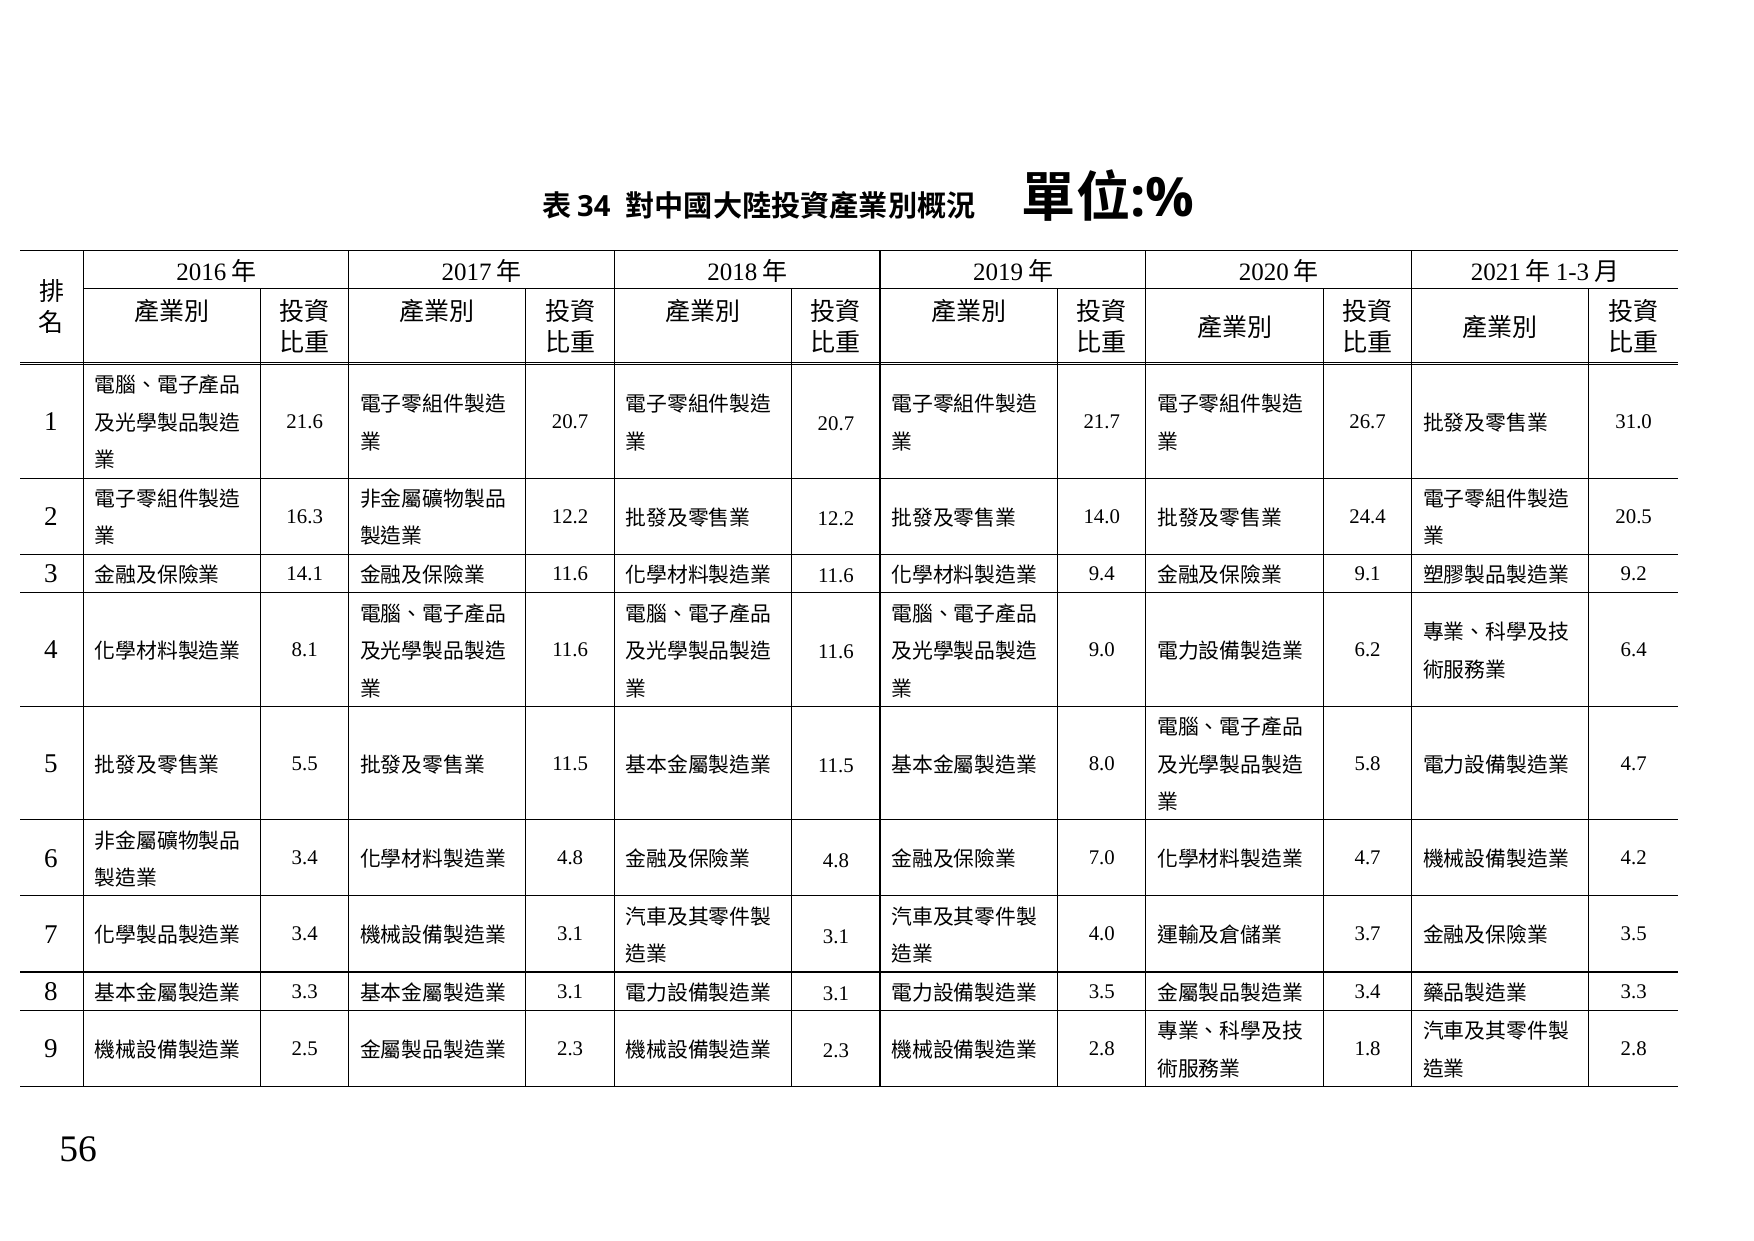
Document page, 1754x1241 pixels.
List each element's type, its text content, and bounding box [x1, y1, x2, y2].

table_cell 21.7 [1058, 365, 1145, 478]
table_cell 5 [20, 707, 83, 819]
table_cell 6 [20, 820, 83, 895]
table_cell 14.0 [1058, 479, 1145, 554]
table_header 2021年1-3月 [1412, 251, 1678, 288]
table_header 2019年 [881, 251, 1145, 288]
table_cell 投資比重 [1589, 289, 1678, 362]
table_cell 金屬製品製造業 [349, 1011, 525, 1086]
table_cell 2.3 [792, 1011, 879, 1086]
table_cell 9.0 [1058, 593, 1145, 706]
table_cell 投資比重 [792, 289, 879, 362]
table_cell 機械設備製造業 [349, 896, 525, 971]
table_cell 1.8 [1324, 1011, 1411, 1086]
table_cell 3.4 [261, 896, 348, 971]
table_cell 6.4 [1589, 593, 1678, 706]
table_cell 金融及保險業 [1146, 555, 1323, 592]
table_cell 批發及零售業 [349, 707, 525, 819]
table_cell 2.5 [261, 1011, 348, 1086]
table_cell 批發及零售業 [615, 479, 791, 554]
table_cell 1 [20, 365, 83, 478]
table_cell 機械設備製造業 [881, 1011, 1057, 1086]
table_cell 產業別 [615, 289, 791, 362]
table_cell 電腦、電子產品及光學製品製造業 [615, 593, 791, 706]
table_cell 機械設備製造業 [1412, 820, 1588, 895]
table_cell 16.3 [261, 479, 348, 554]
table_cell 3.1 [792, 973, 879, 1010]
table_cell 塑膠製品製造業 [1412, 555, 1588, 592]
table_cell 電力設備製造業 [1146, 593, 1323, 706]
table_cell 4.8 [792, 820, 879, 895]
table_cell 3 [20, 555, 83, 592]
table_cell 3.4 [1324, 973, 1411, 1010]
table_cell 21.6 [261, 365, 348, 478]
table_cell 7.0 [1058, 820, 1145, 895]
table_cell 金融及保險業 [84, 555, 260, 592]
table_cell 化學材料製造業 [881, 555, 1057, 592]
table_cell 非金屬礦物製品製造業 [84, 820, 260, 895]
table_cell 電腦、電子產品及光學製品製造業 [349, 593, 525, 706]
table_cell 化學製品製造業 [84, 896, 260, 971]
table_cell 汽車及其零件製造業 [1412, 1011, 1588, 1086]
table_cell 3.3 [1589, 973, 1678, 1010]
table_cell 批發及零售業 [1412, 365, 1588, 478]
table_cell 基本金屬製造業 [84, 973, 260, 1010]
table_cell 8.1 [261, 593, 348, 706]
table_cell 批發及零售業 [84, 707, 260, 819]
table_cell 4.2 [1589, 820, 1678, 895]
table_cell 4 [20, 593, 83, 706]
table_cell 14.1 [261, 555, 348, 592]
table_cell 31.0 [1589, 365, 1678, 478]
table_cell 藥品製造業 [1412, 973, 1588, 1010]
table_cell 5.8 [1324, 707, 1411, 819]
table_cell 產業別 [84, 289, 260, 362]
table_cell 11.6 [792, 555, 879, 592]
table_header 2017年 [349, 251, 614, 288]
table_cell 投資比重 [1324, 289, 1411, 362]
table_cell 2.8 [1058, 1011, 1145, 1086]
table_cell 電子零組件製造業 [1412, 479, 1588, 554]
table_cell 3.3 [261, 973, 348, 1010]
table_cell 投資比重 [1058, 289, 1145, 362]
table_cell 24.4 [1324, 479, 1411, 554]
table_cell 化學材料製造業 [615, 555, 791, 592]
table_cell 金屬製品製造業 [1146, 973, 1323, 1010]
table_cell 3.1 [526, 896, 614, 971]
table_cell 26.7 [1324, 365, 1411, 478]
table_cell 2.8 [1589, 1011, 1678, 1086]
table_cell 化學材料製造業 [84, 593, 260, 706]
table_cell 3.1 [792, 896, 879, 971]
table_cell 3.5 [1058, 973, 1145, 1010]
table_cell 電力設備製造業 [881, 973, 1057, 1010]
table_cell 汽車及其零件製造業 [615, 896, 791, 971]
table_cell 基本金屬製造業 [349, 973, 525, 1010]
table_cell 金融及保險業 [615, 820, 791, 895]
table_cell 20.7 [792, 365, 879, 478]
table_cell 產業別 [1146, 289, 1323, 362]
table_cell 投資比重 [526, 289, 614, 362]
table_cell 金融及保險業 [881, 820, 1057, 895]
table_cell 非金屬礦物製品製造業 [349, 479, 525, 554]
table_cell 12.2 [526, 479, 614, 554]
table_cell 9.2 [1589, 555, 1678, 592]
table_cell 6.2 [1324, 593, 1411, 706]
table_cell 化學材料製造業 [1146, 820, 1323, 895]
table_cell 8 [20, 973, 83, 1010]
table_cell 批發及零售業 [1146, 479, 1323, 554]
table_cell 產業別 [1412, 289, 1588, 362]
table_cell 4.7 [1589, 707, 1678, 819]
table_cell 8.0 [1058, 707, 1145, 819]
table_cell 11.6 [526, 555, 614, 592]
table_cell 電力設備製造業 [615, 973, 791, 1010]
table_cell 投資比重 [261, 289, 348, 362]
table_cell 2 [20, 479, 83, 554]
table_header 2016年 [84, 251, 348, 288]
table_cell 金融及保險業 [1412, 896, 1588, 971]
table_cell 4.7 [1324, 820, 1411, 895]
table_cell 電子零組件製造業 [1146, 365, 1323, 478]
subtitle 表34 對中國大陸投資產業別概況 單位:% [59, 137, 1639, 249]
table_cell 產業別 [881, 289, 1057, 362]
table_cell 機械設備製造業 [615, 1011, 791, 1086]
table_cell 7 [20, 896, 83, 971]
table_cell 5.5 [261, 707, 348, 819]
table_cell 11.5 [526, 707, 614, 819]
table_cell 批發及零售業 [881, 479, 1057, 554]
table_cell 11.6 [792, 593, 879, 706]
table_cell 基本金屬製造業 [615, 707, 791, 819]
table_cell 運輸及倉儲業 [1146, 896, 1323, 971]
table_cell 電力設備製造業 [1412, 707, 1588, 819]
table_cell 20.5 [1589, 479, 1678, 554]
table_cell 電腦、電子產品及光學製品製造業 [84, 365, 260, 478]
table_cell 3.7 [1324, 896, 1411, 971]
table_cell 專業、科學及技術服務業 [1412, 593, 1588, 706]
table_cell 產業別 [349, 289, 525, 362]
table_cell 9.4 [1058, 555, 1145, 592]
table_cell 電子零組件製造業 [615, 365, 791, 478]
table_cell 電腦、電子產品及光學製品製造業 [1146, 707, 1323, 819]
table_cell 汽車及其零件製造業 [881, 896, 1057, 971]
table_cell 電腦、電子產品及光學製品製造業 [881, 593, 1057, 706]
table_cell 3.5 [1589, 896, 1678, 971]
table_cell 3.4 [261, 820, 348, 895]
table_cell 2.3 [526, 1011, 614, 1086]
table_cell 專業、科學及技術服務業 [1146, 1011, 1323, 1086]
table_cell 12.2 [792, 479, 879, 554]
table_cell 9 [20, 1011, 83, 1086]
table_header 2018年 [615, 251, 879, 288]
table_header 2020年 [1146, 251, 1411, 288]
table_cell 化學材料製造業 [349, 820, 525, 895]
table_cell 4.8 [526, 820, 614, 895]
table_cell 電子零組件製造業 [881, 365, 1057, 478]
table_cell 9.1 [1324, 555, 1411, 592]
table_cell 基本金屬製造業 [881, 707, 1057, 819]
table_cell 電子零組件製造業 [349, 365, 525, 478]
table_cell 機械設備製造業 [84, 1011, 260, 1086]
table_cell 11.6 [526, 593, 614, 706]
table_cell 4.0 [1058, 896, 1145, 971]
table_cell 11.5 [792, 707, 879, 819]
table_cell 3.1 [526, 973, 614, 1010]
table_cell 電子零組件製造業 [84, 479, 260, 554]
table_cell 20.7 [526, 365, 614, 478]
table_cell 金融及保險業 [349, 555, 525, 592]
table_header 排名 [20, 251, 83, 362]
